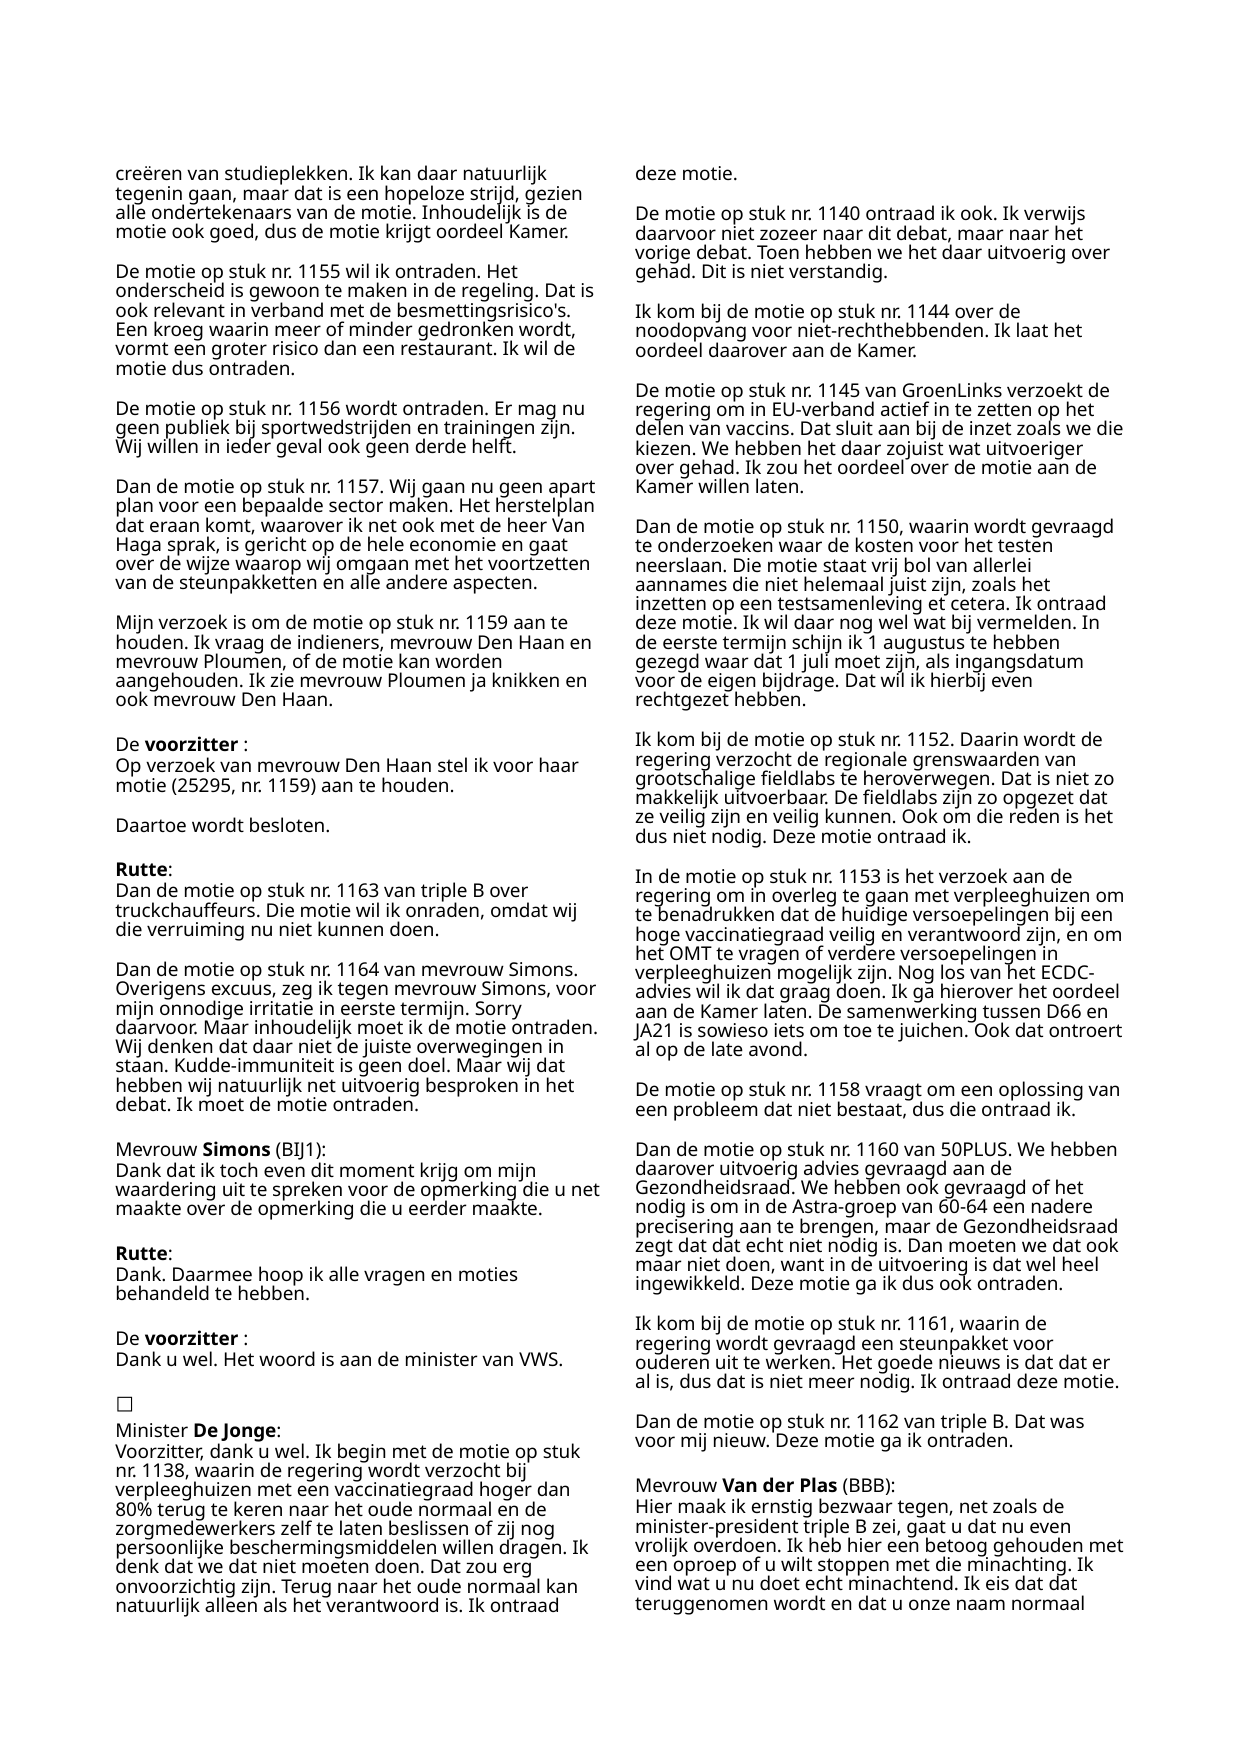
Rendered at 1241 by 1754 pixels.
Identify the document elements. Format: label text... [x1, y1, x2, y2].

text De motie op stuk nr. 1156 wordt ontraden. Er mag nu geen publiek bij sportwedstrijden en trainingen zijn. Wij willen in ieder geval ook geen derde helft. [115, 399, 605, 457]
text Hier maak ik ernstig bezwaar tegen, net zoals de minister-president triple B zei, gaat u dat nu even vrolijk overdoen. Ik heb hier een betoog gehouden met een oproep of u wilt stoppen met die minachting. Ik vind wat u nu doet echt minachtend. Ik eis dat dat teruggenomen wordt en dat u onze naam normaal [635, 1498, 1125, 1614]
text Rutte: [115, 1240, 605, 1266]
text Mijn verzoek is om de motie op stuk nr. 1159 aan te houden. Ik vraag de indieners, mevrouw Den Haan en mevrouw Ploumen, of de motie kan worden aangehouden. Ik zie mevrouw Ploumen ja knikken en ook mevrouw Den Haan. [115, 614, 605, 711]
text ⬜ [115, 1391, 605, 1417]
text creëren van studieplekken. Ik kan daar natuurlijk tegenin gaan, maar dat is een hopeloze strijd, gezien alle ondertekenaars van de motie. Inhoudelijk is de motie ook goed, dus de motie krijgt oordeel Kamer. [115, 165, 605, 242]
text Mevrouw Simons (BIJ1): [115, 1136, 605, 1162]
text Dan de motie op stuk nr. 1157. Wij gaan nu geen apart plan voor een bepaalde sector maken. Het herstelplan dat eraan komt, waarover ik net ook met de heer Van Haga sprak, is gericht op de hele economie en gaat over de wijze waarop wij omgaan met het voortzetten van de steunpakketten en alle andere aspecten. [115, 478, 605, 594]
text Mevrouw Van der Plas (BBB): [635, 1473, 1125, 1498]
text De motie op stuk nr. 1145 van GroenLinks verzoekt de regering om in EU-verband actief in te zetten op het delen van vaccins. Dat sluit aan bij de inzet zoals we die kiezen. We hebben het daar zojuist wat uitvoeriger over gehad. Ik zou het oordeel over de motie aan de Kamer willen laten. [635, 382, 1125, 497]
text Minister De Jonge: [115, 1417, 605, 1443]
text Dan de motie op stuk nr. 1163 van triple B over truckchauffeurs. Die motie wil ik onraden, omdat wij die verruiming nu niet kunnen doen. [115, 882, 605, 940]
text De motie op stuk nr. 1155 wil ik ontraden. Het onderscheid is gewoon te maken in de regeling. Dat is ook relevant in verband met de besmettingsrisico's. Een kroeg waarin meer of minder gedronken wordt, vormt een groter risico dan een restaurant. Ik wil de motie dus ontraden. [115, 263, 605, 379]
text Dan de motie op stuk nr. 1150, waarin wordt gevraagd te onderzoeken waar de kosten voor het testen neerslaan. Die motie staat vrij bol van allerlei aannames die niet helemaal juist zijn, zoals het inzetten op een testsamenleving et cetera. Ik ontraad deze motie. Ik wil daar nog wel wat bij vermelden. In de eerste termijn schijn ik 1 augustus te hebben gezegd waar dat 1 juli moet zijn, als ingangsdatum voor de eigen bijdrage. Dat wil ik hierbij even rechtgezet hebben. [635, 518, 1125, 711]
text Ik kom bij de motie op stuk nr. 1152. Daarin wordt de regering verzocht de regionale grenswaarden van grootschalige fieldlabs te heroverwegen. Dat is niet zo makkelijk uitvoerbaar. De fieldlabs zijn zo opgezet dat ze veilig zijn en veilig kunnen. Ook om die reden is het dus niet nodig. Deze motie ontraad ik. [635, 731, 1125, 847]
text De motie op stuk nr. 1140 ontraad ik ook. Ik verwijs daarvoor niet zozeer naar dit debat, maar naar het vorige debat. Toen hebben we het daar uitvoerig over gehad. Dit is niet verstandig. [635, 205, 1125, 282]
text Ik kom bij de motie op stuk nr. 1144 over de noodopvang voor niet-rechthebbenden. Ik laat het oordeel daarover aan de Kamer. [635, 303, 1125, 361]
text Voorzitter, dank u wel. Ik begin met de motie op stuk nr. 1138, waarin de regering wordt verzocht bij verpleeghuizen met een vaccinatiegraad hoger dan 80% terug te keren naar het oude normaal en de zorgmedewerkers zelf te laten beslissen of zij nog persoonlijke beschermingsmiddelen willen dragen. Ik denk dat we dat niet moeten doen. Dat zou erg onvoorzichtig zijn. Terug naar het oude normaal kan natuurlijk alleen als het verantwoord is. Ik ontraad [115, 1443, 605, 1616]
text Dan de motie op stuk nr. 1162 van triple B. Dat was voor mij nieuw. Deze motie ga ik ontraden. [635, 1413, 1125, 1452]
text Op verzoek van mevrouw Den Haan stel ik voor haar motie (25295, nr. 1159) aan te houden. [115, 757, 605, 796]
text Dan de motie op stuk nr. 1164 van mevrouw Simons. Overigens excuus, zeg ik tegen mevrouw Simons, voor mijn onnodige irritatie in eerste termijn. Sorry daarvoor. Maar inhoudelijk moet ik de motie ontraden. Wij denken dat daar niet de juiste overwegingen in staan. Kudde-immuniteit is geen doel. Maar wij dat hebben wij natuurlijk net uitvoerig besproken in het debat. Ik moet de motie ontraden. [115, 961, 605, 1115]
text In de motie op stuk nr. 1153 is het verzoek aan de regering om in overleg te gaan met verpleeghuizen om te benadrukken dat de huidige versoepelingen bij een hoge vaccinatiegraad veilig en verantwoord zijn, en om het OMT te vragen of verdere versoepelingen in verpleeghuizen mogelijk zijn. Nog los van het ECDC-advies wil ik dat graag doen. Ik ga hierover het oordeel aan de Kamer laten. De samenwerking tussen D66 en JA21 is sowieso iets om toe te juichen. Ook dat ontroert al op de late avond. [635, 868, 1125, 1061]
text De motie op stuk nr. 1158 vraagt om een oplossing van een probleem dat niet bestaat, dus die ontraad ik. [635, 1081, 1125, 1120]
text De voorzitter : [115, 1325, 605, 1351]
text Dank u wel. Het woord is aan de minister van VWS. [115, 1351, 605, 1370]
text Rutte: [115, 857, 605, 882]
text Dank dat ik toch even dit moment krijg om mijn waardering uit te spreken voor de opmerking die u net maakte over de opmerking die u eerder maakte. [115, 1162, 605, 1219]
text Dank. Daarmee hoop ik alle vragen en moties behandeld te hebben. [115, 1266, 605, 1304]
text Ik kom bij de motie op stuk nr. 1161, waarin de regering wordt gevraagd een steunpakket voor ouderen uit te werken. Het goede nieuws is dat dat er al is, dus dat is niet meer nodig. Ik ontraad deze motie. [635, 1315, 1125, 1392]
text Dan de motie op stuk nr. 1160 van 50PLUS. We hebben daarover uitvoerig advies gevraagd aan de Gezondheidsraad. We hebben ook gevraagd of het nodig is om in de Astra-groep van 60-64 een nadere precisering aan te brengen, maar de Gezondheidsraad zegt dat dat echt niet nodig is. Dan moeten we dat ook maar niet doen, want in de uitvoering is dat wel heel ingewikkeld. Deze motie ga ik dus ook ontraden. [635, 1141, 1125, 1295]
text deze motie. [635, 165, 1125, 184]
text Daartoe wordt besloten. [115, 817, 605, 836]
text De voorzitter : [115, 732, 605, 757]
